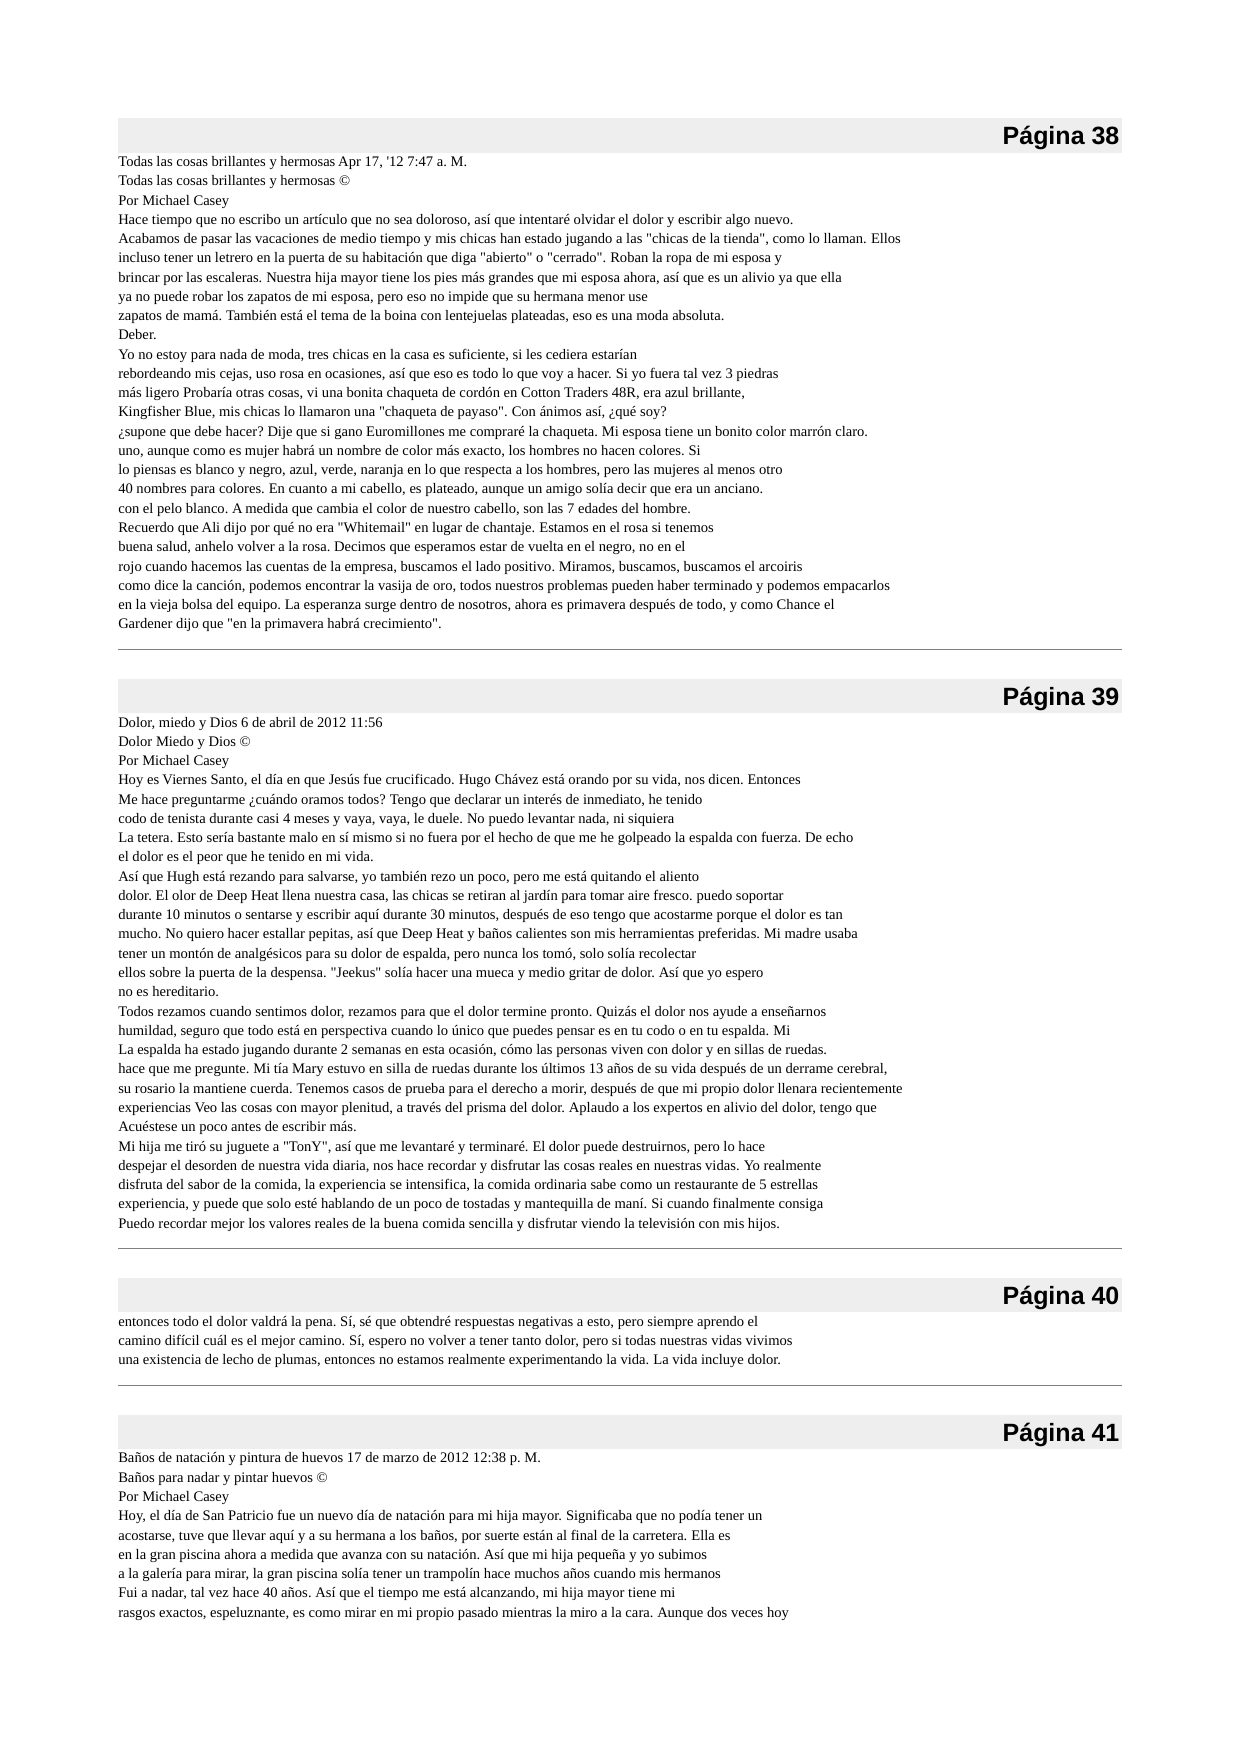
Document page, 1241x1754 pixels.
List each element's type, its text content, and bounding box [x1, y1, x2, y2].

text experiencias Veo las cosas con mayor plenitud, a través del prisma del dolor. Aplaudo a los expertos en alivio del dolor, tengo que [118, 1099, 1122, 1116]
text ¿supone que debe hacer? Dije que si gano Euromillones me compraré la chaqueta. Mi esposa tiene un bonito color marrón claro. [118, 422, 1122, 439]
text Me hace preguntarme ¿cuándo oramos todos? Tengo que declarar un interés de inmediato, he tenido [118, 790, 1122, 807]
text Baños de natación y pintura de huevos 17 de marzo de 2012 12:38 p. M. [118, 1449, 1122, 1466]
text hace que me pregunte. Mi tía Mary estuvo en silla de ruedas durante los últimos 13 años de su vida después de un derrame cerebral, [118, 1060, 1122, 1077]
text disfruta del sabor de la comida, la experiencia se intensifica, la comida ordinaria sabe como un restaurante de 5 estrellas [118, 1176, 1122, 1193]
text codo de tenista durante casi 4 meses y vaya, vaya, le duele. No puedo levantar nada, ni siquiera [118, 810, 1122, 826]
text rebordeando mis cejas, uso rosa en ocasiones, así que eso es todo lo que voy a hacer. Si yo fuera tal vez 3 piedras [118, 365, 1122, 381]
text mucho. No quiero hacer estallar pepitas, así que Deep Heat y baños calientes son mis herramientas preferidas. Mi madre usaba [118, 925, 1122, 942]
text La espalda ha estado jugando durante 2 semanas en esta ocasión, cómo las personas viven con dolor y en sillas de ruedas. [118, 1041, 1122, 1058]
text incluso tener un letrero en la puerta de su habitación que diga "abierto" o "cerrado". Roban la ropa de mi esposa y [118, 249, 1122, 266]
text Acabamos de pasar las vacaciones de medio tiempo y mis chicas han estado jugando a las "chicas de la tienda", como lo llaman. Ellos [118, 230, 1122, 247]
text en la vieja bolsa del equipo. La esperanza surge dentro de nosotros, ahora es primavera después de todo, y como Chance el [118, 596, 1122, 613]
text Por Michael Casey [118, 752, 1122, 769]
text Gardener dijo que "en la primavera habrá crecimiento". [118, 615, 1122, 632]
text no es hereditario. [118, 983, 1122, 1000]
text buena salud, anhelo volver a la rosa. Decimos que esperamos estar de vuelta en el negro, no en el [118, 538, 1122, 555]
text ellos sobre la puerta de la despensa. "Jeekus" solía hacer una mueca y medio gritar de dolor. Así que yo espero [118, 964, 1122, 981]
text Hoy es Viernes Santo, el día en que Jesús fue crucificado. Hugo Chávez está orando por su vida, nos dicen. Entonces [118, 771, 1122, 788]
text Por Michael Casey [118, 1488, 1122, 1504]
text Dolor, miedo y Dios 6 de abril de 2012 11:56 [118, 713, 1122, 730]
text La tetera. Esto sería bastante malo en sí mismo si no fuera por el hecho de que me he golpeado la espalda con fuerza. De echo [118, 829, 1122, 846]
text como dice la canción, podemos encontrar la vasija de oro, todos nuestros problemas pueden haber terminado y podemos empacarlos [118, 577, 1122, 593]
text Todos rezamos cuando sentimos dolor, rezamos para que el dolor termine pronto. Quizás el dolor nos ayude a enseñarnos [118, 1002, 1122, 1019]
text rojo cuando hacemos las cuentas de la empresa, buscamos el lado positivo. Miramos, buscamos, buscamos el arcoiris [118, 557, 1122, 574]
text Recuerdo que Ali dijo por qué no era "Whitemail" en lugar de chantaje. Estamos en el rosa si tenemos [118, 519, 1122, 536]
text Kingfisher Blue, mis chicas lo llamaron una "chaqueta de payaso". Con ánimos así, ¿qué soy? [118, 403, 1122, 420]
text Hace tiempo que no escribo un artículo que no sea doloroso, así que intentaré olvidar el dolor y escribir algo nuevo. [118, 211, 1122, 227]
text a la galería para mirar, la gran piscina solía tener un trampolín hace muchos años cuando mis hermanos [118, 1565, 1122, 1582]
text entonces todo el dolor valdrá la pena. Sí, sé que obtendré respuestas negativas a esto, pero siempre aprendo el [118, 1312, 1122, 1329]
text Acuéstese un poco antes de escribir más. [118, 1118, 1122, 1135]
text su rosario la mantiene cuerda. Tenemos casos de prueba para el derecho a morir, después de que mi propio dolor llenara recientemente [118, 1079, 1122, 1096]
text el dolor es el peor que he tenido en mi vida. [118, 848, 1122, 865]
text dolor. El olor de Deep Heat llena nuestra casa, las chicas se retiran al jardín para tomar aire fresco. puedo soportar [118, 887, 1122, 903]
text Yo no estoy para nada de moda, tres chicas en la casa es suficiente, si les cediera estarían [118, 345, 1122, 362]
table_header Página 39 [118, 679, 1122, 713]
text más ligero Probaría otras cosas, vi una bonita chaqueta de cordón en Cotton Traders 48R, era azul brillante, [118, 384, 1122, 401]
text zapatos de mamá. También está el tema de la boina con lentejuelas plateadas, eso es una moda absoluta. [118, 307, 1122, 324]
text rasgos exactos, espeluznante, es como mirar en mi propio pasado mientras la miro a la cara. Aunque dos veces hoy [118, 1603, 1122, 1620]
text Puedo recordar mejor los valores reales de la buena comida sencilla y disfrutar viendo la televisión con mis hijos. [118, 1214, 1122, 1231]
table_header Página 40 [118, 1278, 1122, 1312]
text durante 10 minutos o sentarse y escribir aquí durante 30 minutos, después de eso tengo que acostarme porque el dolor es tan [118, 906, 1122, 923]
text uno, aunque como es mujer habrá un nombre de color más exacto, los hombres no hacen colores. Si [118, 442, 1122, 458]
text Todas las cosas brillantes y hermosas © [118, 172, 1122, 189]
text Todas las cosas brillantes y hermosas Apr 17, '12 7:47 a. M. [118, 153, 1122, 169]
text una existencia de lecho de plumas, entonces no estamos realmente experimentando la vida. La vida incluye dolor. [118, 1351, 1122, 1368]
text brincar por las escaleras. Nuestra hija mayor tiene los pies más grandes que mi esposa ahora, así que es un alivio ya que ella [118, 268, 1122, 285]
text Fui a nadar, tal vez hace 40 años. Así que el tiempo me está alcanzando, mi hija mayor tiene mi [118, 1584, 1122, 1601]
text despejar el desorden de nuestra vida diaria, nos hace recordar y disfrutar las cosas reales en nuestras vidas. Yo realmente [118, 1157, 1122, 1173]
text experiencia, y puede que solo esté hablando de un poco de tostadas y mantequilla de maní. Si cuando finalmente consiga [118, 1195, 1122, 1212]
text Hoy, el día de San Patricio fue un nuevo día de natación para mi hija mayor. Significaba que no podía tener un [118, 1507, 1122, 1524]
text Baños para nadar y pintar huevos © [118, 1468, 1122, 1485]
text lo piensas es blanco y negro, azul, verde, naranja en lo que respecta a los hombres, pero las mujeres al menos otro [118, 461, 1122, 478]
table_header Página 38 [118, 118, 1122, 153]
text ya no puede robar los zapatos de mi esposa, pero eso no impide que su hermana menor use [118, 288, 1122, 304]
text tener un montón de analgésicos para su dolor de espalda, pero nunca los tomó, solo solía recolectar [118, 944, 1122, 961]
text Dolor Miedo y Dios © [118, 733, 1122, 749]
text acostarse, tuve que llevar aquí y a su hermana a los baños, por suerte están al final de la carretera. Ella es [118, 1526, 1122, 1543]
text humildad, seguro que todo está en perspectiva cuando lo único que puedes pensar es en tu codo o en tu espalda. Mi [118, 1022, 1122, 1038]
text Deber. [118, 326, 1122, 343]
text Por Michael Casey [118, 191, 1122, 208]
table_header Página 41 [118, 1415, 1122, 1449]
text Mi hija me tiró su juguete a "TonY", así que me levantaré y terminaré. El dolor puede destruirnos, pero lo hace [118, 1137, 1122, 1154]
text camino difícil cuál es el mejor camino. Sí, espero no volver a tener tanto dolor, pero si todas nuestras vidas vivimos [118, 1332, 1122, 1348]
text con el pelo blanco. A medida que cambia el color de nuestro cabello, son las 7 edades del hombre. [118, 499, 1122, 516]
text Así que Hugh está rezando para salvarse, yo también rezo un poco, pero me está quitando el aliento [118, 867, 1122, 884]
text en la gran piscina ahora a medida que avanza con su natación. Así que mi hija pequeña y yo subimos [118, 1546, 1122, 1562]
text 40 nombres para colores. En cuanto a mi cabello, es plateado, aunque un amigo solía decir que era un anciano. [118, 480, 1122, 497]
